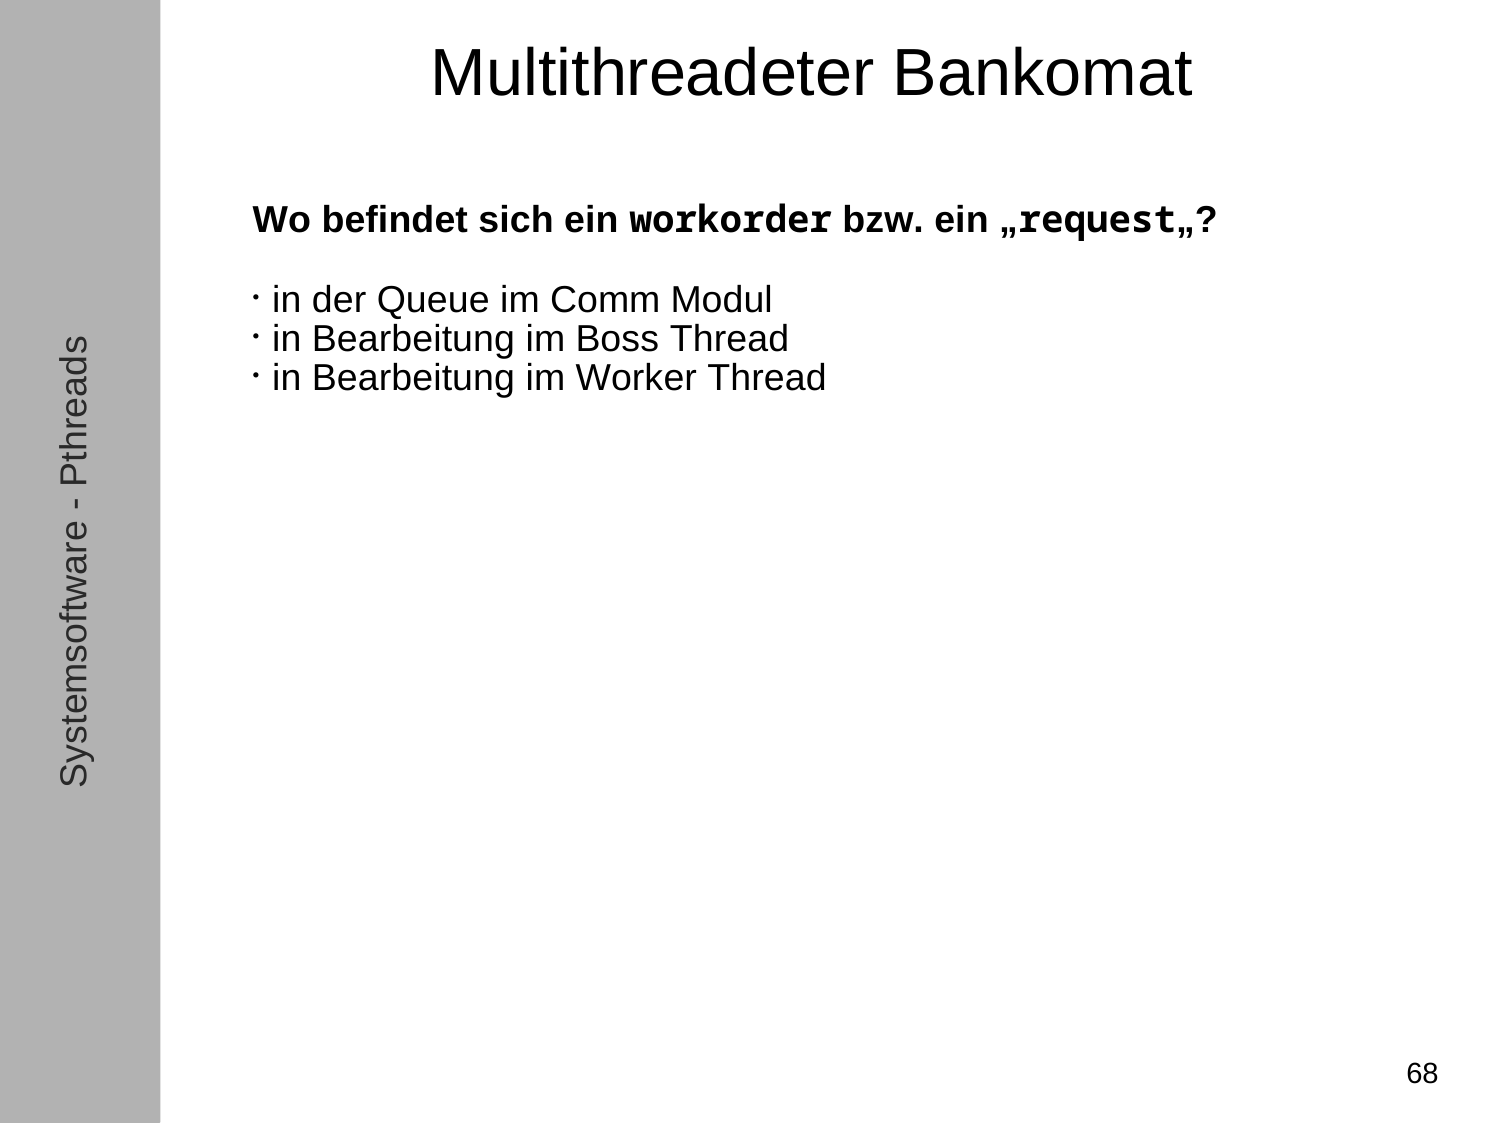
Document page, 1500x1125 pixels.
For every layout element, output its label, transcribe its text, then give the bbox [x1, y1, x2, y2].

text_box Wo befindet sich ein workorder bzw. ein „request„? in der Queue im Comm Modul in Bearbeitung im Boss Thread in Bearbeitung im Worker Thread [237, 187, 1448, 1091]
text_box Multithreadeter Bankomat [356, 27, 1268, 123]
text_box [0, 0, 160, 1123]
text_box [1406, 1057, 1500, 1106]
text_box Systemsoftware - Pthreads [47, 1, 121, 1124]
